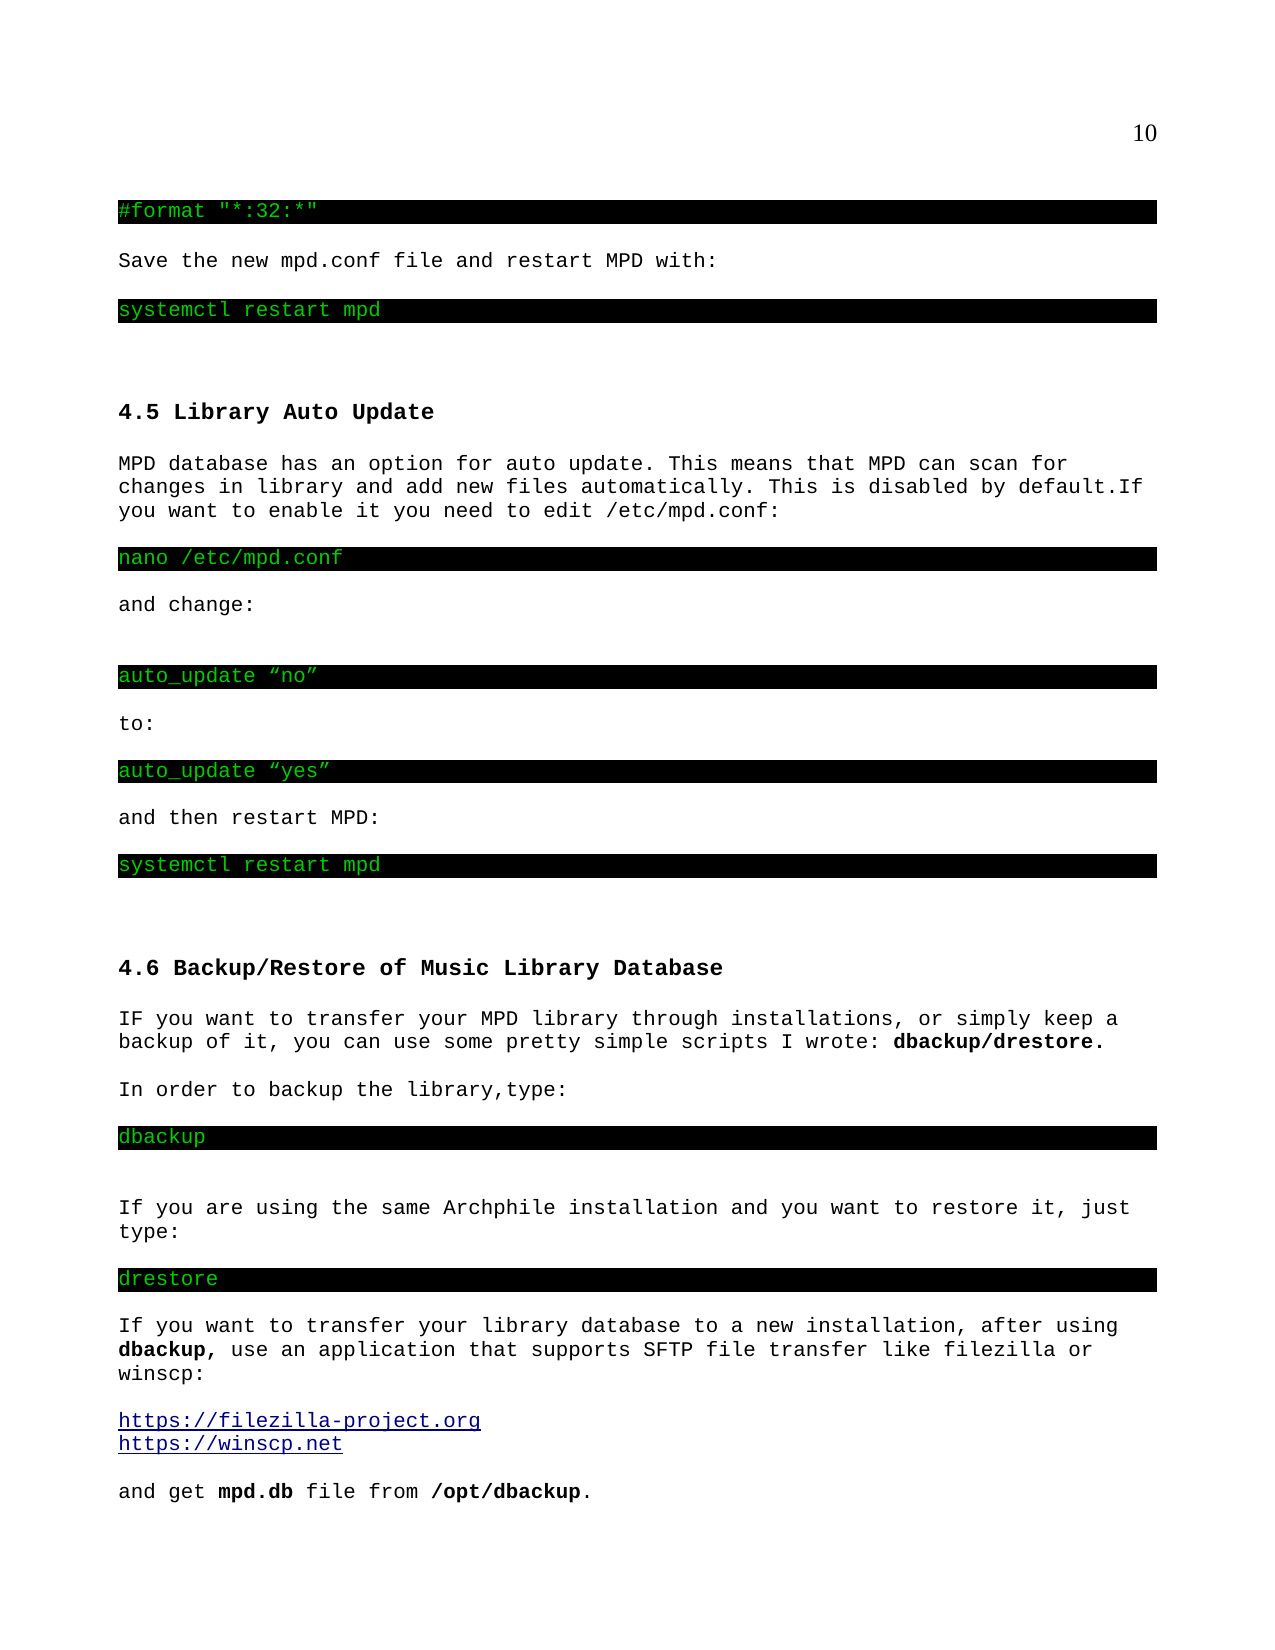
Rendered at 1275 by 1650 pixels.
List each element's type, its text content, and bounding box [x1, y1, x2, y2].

text 4.6 Backup/Restore of Music Library Database [118, 956, 1157, 982]
text systemctl restart mpd [118, 299, 1157, 323]
text 4.5 Library Auto Update [118, 401, 1157, 427]
text and get mpd.db file from /opt/dbackup. [118, 1481, 1157, 1504]
text If you are using the same Archphile installation and you want to restore it, just type: [118, 1197, 1157, 1244]
text https://filezilla-project.org [118, 1410, 1157, 1433]
text auto_update “no” [118, 665, 1157, 689]
text and change: [118, 594, 1157, 618]
text Save the new mpd.conf file and restart MPD with: [118, 249, 1157, 273]
text dbackup [118, 1126, 1157, 1150]
text In order to backup the library,type: [118, 1079, 1157, 1102]
text If you want to transfer your library database to a new installation, after using dbackup, use an application that supports SFTP file transfer like filezilla or winscp: [118, 1315, 1157, 1386]
text #format "*:32:*" [118, 200, 1157, 224]
text to: [118, 713, 1157, 736]
text MPD database has an option for auto update. This means that MPD can scan for changes in library and add new files automatically. This is disabled by default.If you want to enable it you need to edit /etc/mpd.conf: [118, 452, 1157, 523]
text auto_update “yes” [118, 760, 1157, 783]
text systemctl restart mpd [118, 854, 1157, 878]
text https://winscp.net [118, 1433, 1157, 1457]
text nano /etc/mpd.conf [118, 547, 1157, 571]
text drestore [118, 1268, 1157, 1292]
text and then restart MPD: [118, 807, 1157, 831]
text IF you want to transfer your MPD library through installations, or simply keep a backup of it, you can use some pretty simple scripts I wrote: dbackup/drestore. [118, 1008, 1157, 1055]
